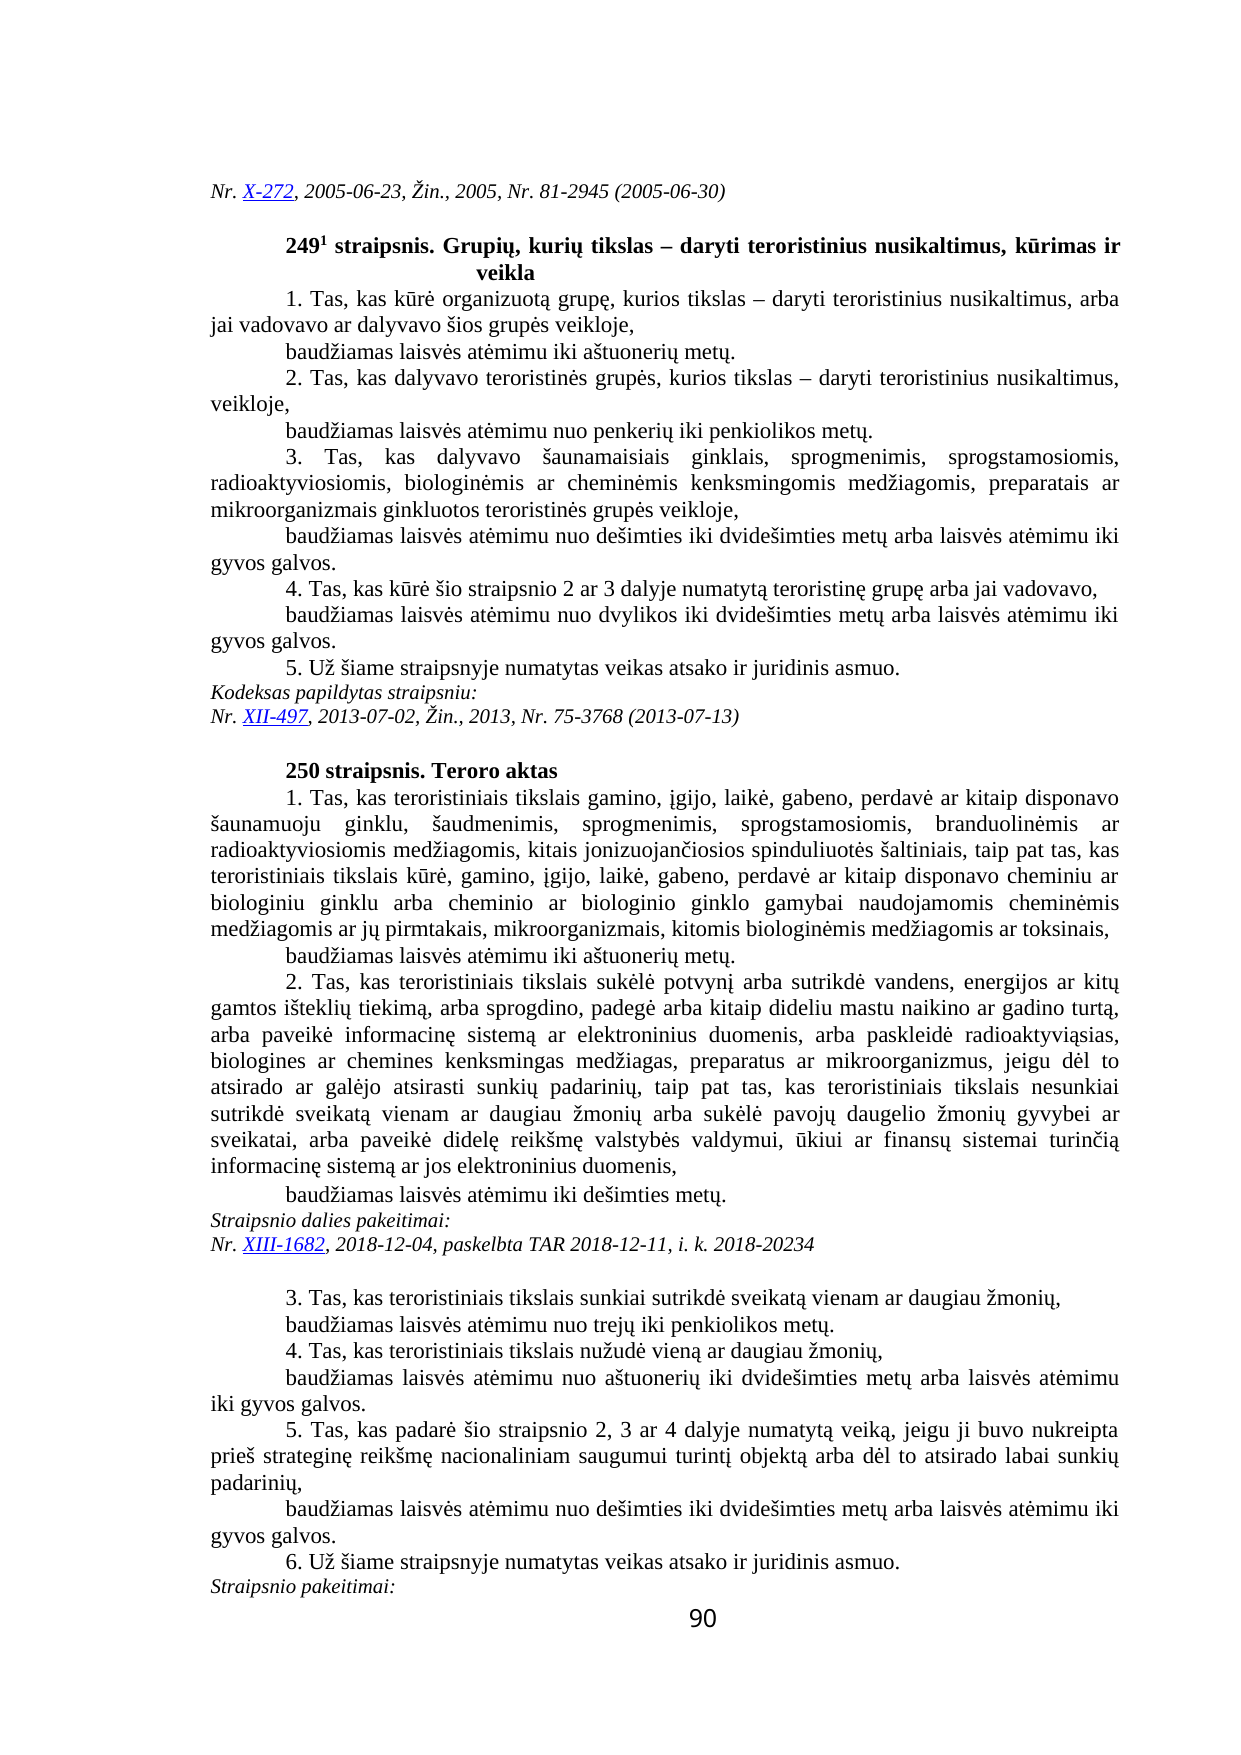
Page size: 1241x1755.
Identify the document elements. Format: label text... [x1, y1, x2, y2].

text baudžiamas laisvės atėmimu nuo dvylikos iki dvidešimties metų arba laisvės atėmimu iki gyvos galvos. [210, 601, 1120, 654]
text Nr. XII-497, 2013-07-02, Žin., 2013, Nr. 75-3768 (2013-07-13) [210, 704, 1120, 728]
text baudžiamas laisvės atėmimu iki dešimties metų. [210, 1179, 1120, 1208]
text Kodeksas papildytas straipsniu: [210, 680, 1120, 704]
text 6. Už šiame straipsnyje numatytas veikas atsako ir juridinis asmuo. [210, 1548, 1120, 1574]
text baudžiamas laisvės atėmimu nuo penkerių iki penkiolikos metų. [210, 417, 1120, 443]
text Straipsnio dalies pakeitimai: [210, 1208, 1120, 1232]
text 5. Už šiame straipsnyje numatytas veikas atsako ir juridinis asmuo. [210, 654, 1120, 680]
text 5. Tas, kas padarė šio straipsnio 2, 3 ar 4 dalyje numatytą veiką, jeigu ji buvo nukreipta prieš strateginę reikšmę nacionaliniam saugumui turintį objektą arba dėl to atsirado labai sunkių padarinių, [210, 1416, 1120, 1495]
text baudžiamas laisvės atėmimu nuo trejų iki penkiolikos metų. [210, 1311, 1120, 1337]
text baudžiamas laisvės atėmimu nuo dešimties iki dvidešimties metų arba laisvės atėmimu iki gyvos galvos. [210, 1495, 1120, 1548]
text 1. Tas, kas kūrė organizuotą grupę, kurios tikslas – daryti teroristinius nusikaltimus, arba jai vadovavo ar dalyvavo šios grupės veikloje, [210, 285, 1120, 338]
text baudžiamas laisvės atėmimu iki aštuonerių metų. [210, 338, 1120, 364]
text 3. Tas, kas dalyvavo šaunamaisiais ginklais, sprogmenimis, sprogstamosiomis, radioaktyviosiomis, biologinėmis ar cheminėmis kenksmingomis medžiagomis, preparatais ar mikroorganizmais ginkluotos teroristinės grupės veikloje, [210, 443, 1120, 522]
text baudžiamas laisvės atėmimu iki aštuonerių metų. [210, 942, 1120, 968]
text 2. Tas, kas dalyvavo teroristinės grupės, kurios tikslas – daryti teroristinius nusikaltimus, veikloje, [210, 364, 1120, 417]
text 2491 straipsnis. Grupių, kurių tikslas – daryti teroristinius nusikaltimus, kūrimas ir veikla [285, 232, 1120, 285]
text 1. Tas, kas teroristiniais tikslais gamino, įgijo, laikė, gabeno, perdavė ar kitaip disponavo šaunamuoju ginklu, šaudmenimis, sprogmenimis, sprogstamosiomis, branduolinėmis ar radioaktyviosiomis medžiagomis, kitais jonizuojančiosios spinduliuotės šaltiniais, taip pat tas, kas teroristiniais tikslais kūrė, gamino, įgijo, laikė, gabeno, perdavė ar kitaip disponavo cheminiu ar biologiniu ginklu arba cheminio ar biologinio ginklo gamybai naudojamomis cheminėmis medžiagomis ar jų pirmtakais, mikroorganizmais, kitomis biologinėmis medžiagomis ar toksinais, [210, 783, 1120, 942]
text baudžiamas laisvės atėmimu nuo dešimties iki dvidešimties metų arba laisvės atėmimu iki gyvos galvos. [210, 522, 1120, 575]
text baudžiamas laisvės atėmimu nuo aštuonerių iki dvidešimties metų arba laisvės atėmimu iki gyvos galvos. [210, 1363, 1120, 1416]
text Straipsnio pakeitimai: [210, 1574, 1120, 1598]
text 2. Tas, kas teroristiniais tikslais sukėlė potvynį arba sutrikdė vandens, energijos ar kitų gamtos išteklių tiekimą, arba sprogdino, padegė arba kitaip dideliu mastu naikino ar gadino turtą, arba paveikė informacinę sistemą ar elektroninius duomenis, arba paskleidė radioaktyviąsias, biologines ar chemines kenksmingas medžiagas, preparatus ar mikroorganizmus, jeigu dėl to atsirado ar galėjo atsirasti sunkių padarinių, taip pat tas, kas teroristiniais tikslais nesunkiai sutrikdė sveikatą vienam ar daugiau žmonių arba sukėlė pavojų daugelio žmonių gyvybei ar sveikatai, arba paveikė didelę reikšmę valstybės valdymui, ūkiui ar finansų sistemai turinčią informacinę sistemą ar jos elektroninius duomenis, [210, 968, 1120, 1179]
text 4. Tas, kas kūrė šio straipsnio 2 ar 3 dalyje numatytą teroristinę grupę arba jai vadovavo, [210, 575, 1120, 601]
text 250 straipsnis. Teroro aktas [210, 757, 1120, 783]
text 3. Tas, kas teroristiniais tikslais sunkiai sutrikdė sveikatą vienam ar daugiau žmonių, [210, 1284, 1120, 1311]
text Nr. XIII-1682, 2018-12-04, paskelbta TAR 2018-12-11, i. k. 2018-20234 [210, 1232, 1120, 1256]
text 4. Tas, kas teroristiniais tikslais nužudė vieną ar daugiau žmonių, [210, 1337, 1120, 1363]
text Nr. X-272, 2005-06-23, Žin., 2005, Nr. 81-2945 (2005-06-30) [210, 179, 1120, 203]
